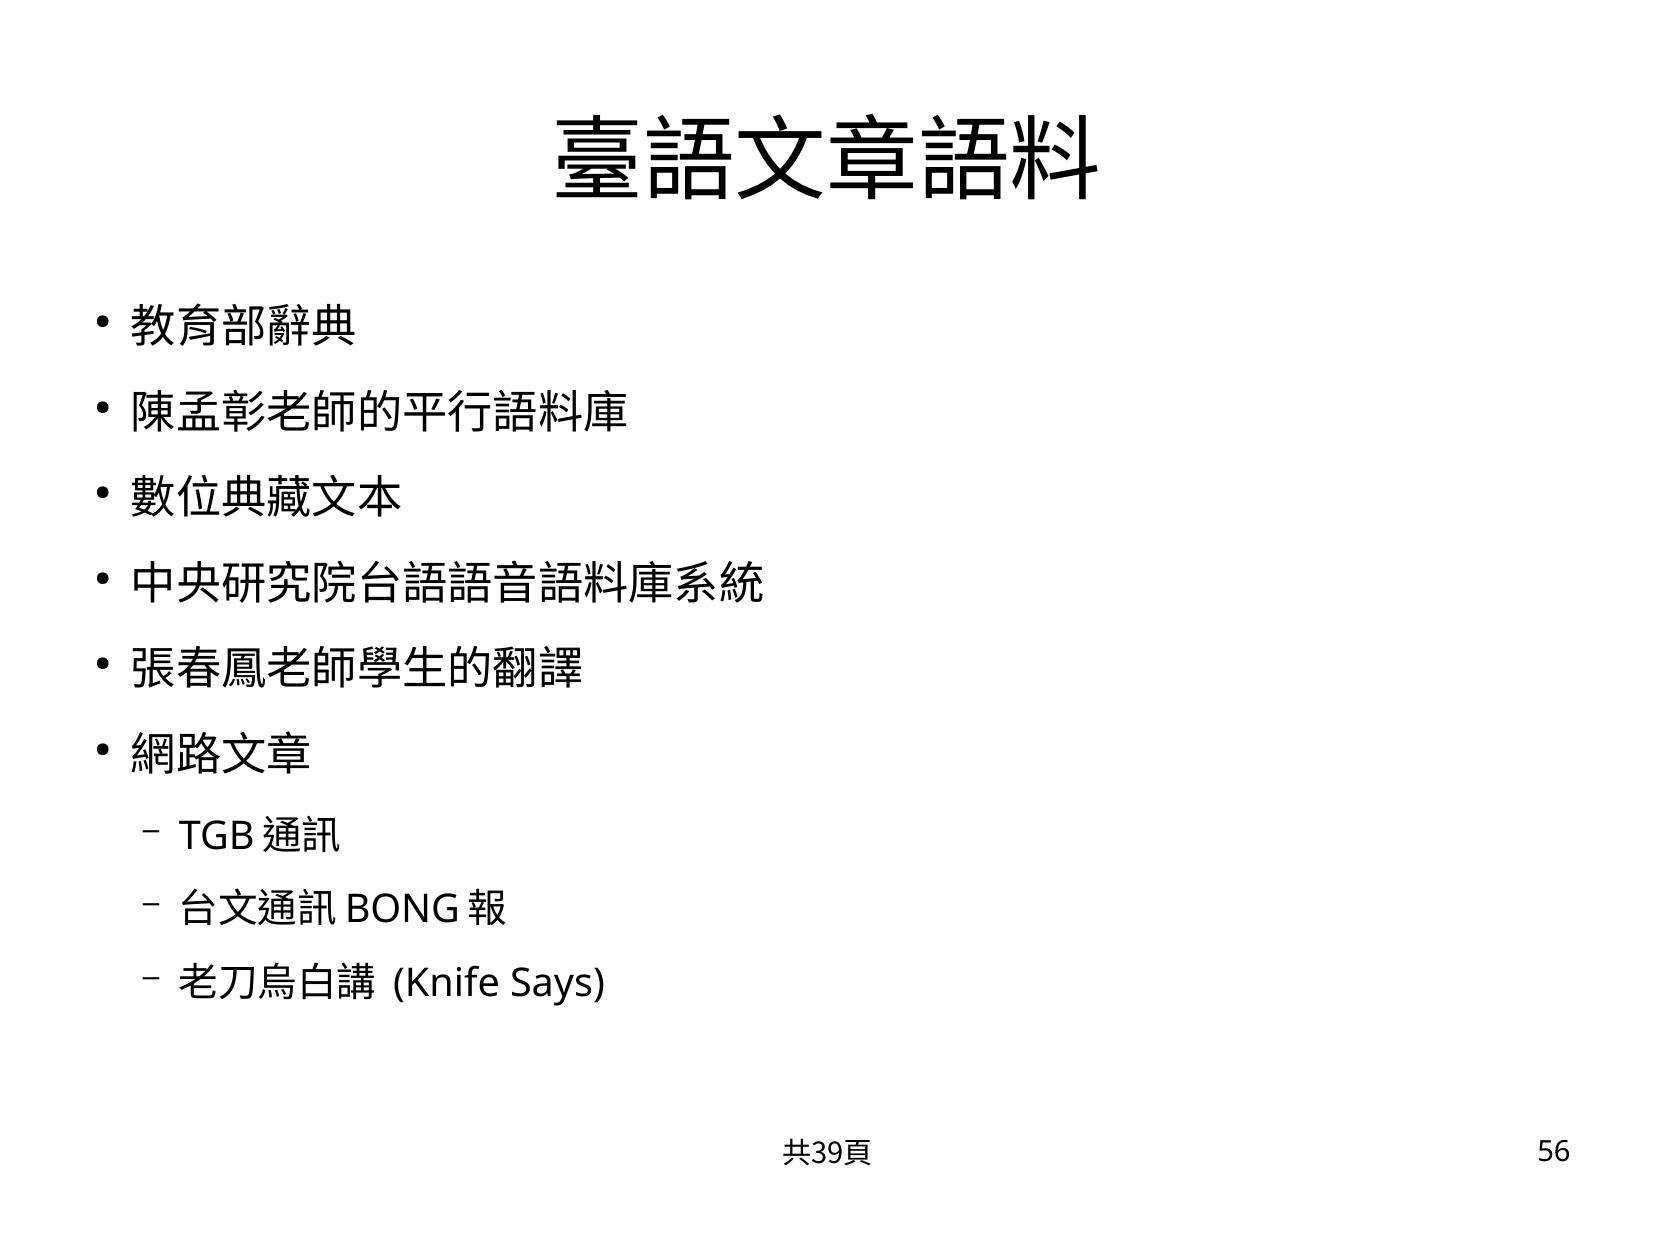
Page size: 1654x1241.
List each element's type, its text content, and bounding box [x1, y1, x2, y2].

list 教育部辭典 陳孟彰老師的平行語料庫 數位典藏文本 中央研究院台語語音語料庫系統 張春鳳老師學生的翻譯 網路文章 TGB通訊 台文通訊BONG報 老刀烏白講 (Knife Says) [82, 290, 1538, 1010]
title 臺語文章語料 [82, 49, 1571, 257]
